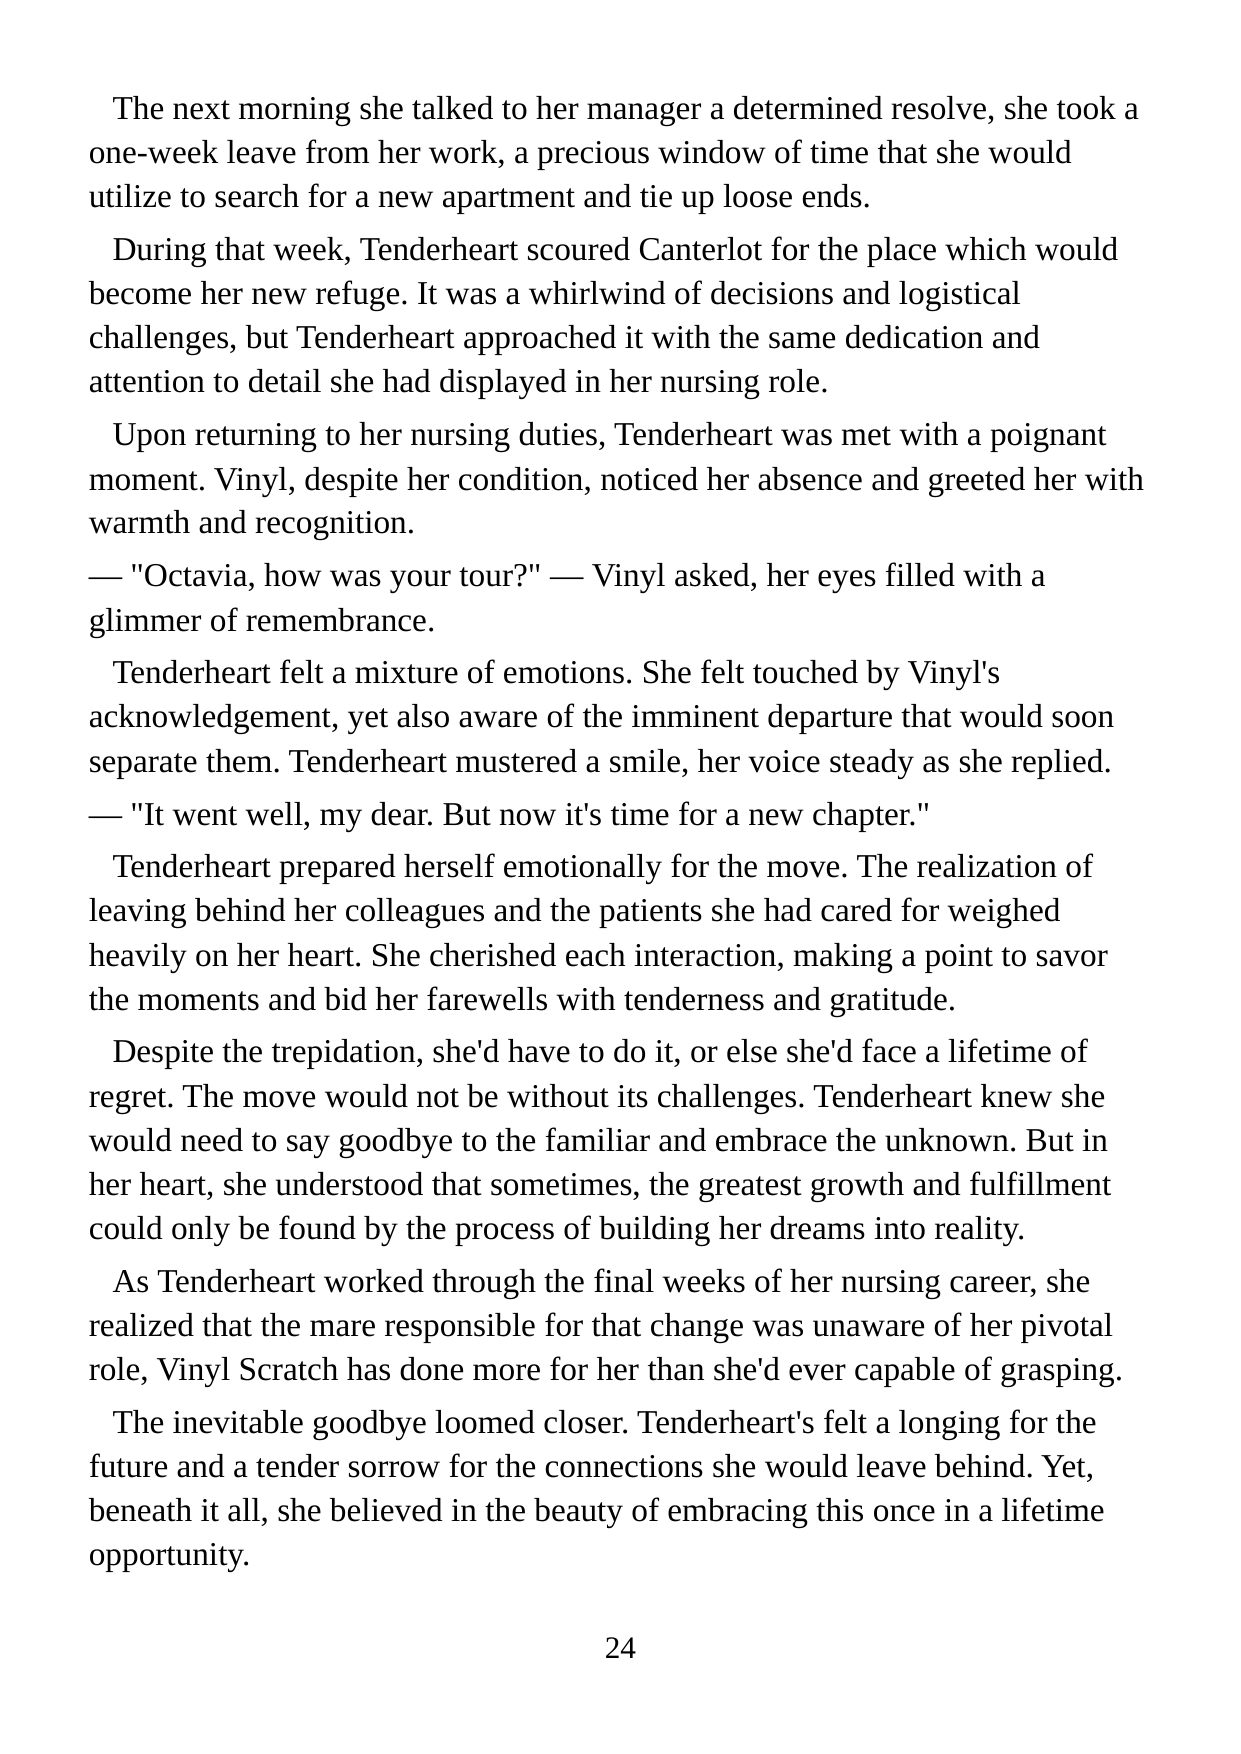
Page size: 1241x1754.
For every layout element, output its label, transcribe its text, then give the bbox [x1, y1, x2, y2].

text As Tenderheart worked through the final weeks of her nursing career, she realized that the mare responsible for that change was unaware of her pivotal role, Vinyl Scratch has done more for her than she'd ever capable of grasping. [88, 1261, 1152, 1387]
text Despite the trepidation, she'd have to do it, or else she'd face a lifetime of regret. The move would not be without its challenges. Tenderheart knew she would need to say goodbye to the familiar and embrace the unknown. But in her heart, she understood that sometimes, the greatest growth and fulfillment could only be found by the process of building her dreams into reality. [88, 1032, 1152, 1246]
text The next morning she talked to her manager a determined resolve, she took a one-week leave from her work, a precious window of time that she would utilize to search for a new apartment and tie up loose ends. [88, 88, 1152, 215]
text Tenderheart prepared herself emotionally for the move. The realization of leaving behind her colleagues and the patients she had cared for weighed heavily on her heart. She cherished each interaction, making a point to savor the moments and bid her farewells with tenderness and gratitude. [88, 847, 1152, 1017]
text Tenderheart felt a mixture of emotions. She felt touched by Vinyl's acknowledgement, yet also aware of the imminent departure that would soon separate them. Tenderheart mustered a smile, her voice steady as she replied. [88, 653, 1152, 779]
text — "It went well, my dear. But now it's time for a new chapter." [88, 794, 1152, 832]
text During that week, Tenderheart scoured Canterlot for the place which would become her new refuge. It was a whirlwind of decisions and logistical challenges, but Tenderheart approached it with the same dedication and attention to detail she had displayed in her nursing role. [88, 229, 1152, 400]
text The inevitable goodbye loomed closer. Tenderheart's felt a longing for the future and a tender sorrow for the connections she would leave behind. Yet, beneath it all, she believed in the beauty of embracing this once in a lifetime opportunity. [88, 1402, 1152, 1572]
text — "Octavia, how was your tour?" — Vinyl asked, her eyes filled with a glimmer of remembrance. [88, 556, 1152, 638]
text Upon returning to her nursing duties, Tenderheart was met with a poignant moment. Vinyl, despite her condition, noticed her absence and greeted her with warmth and recognition. [88, 415, 1152, 541]
